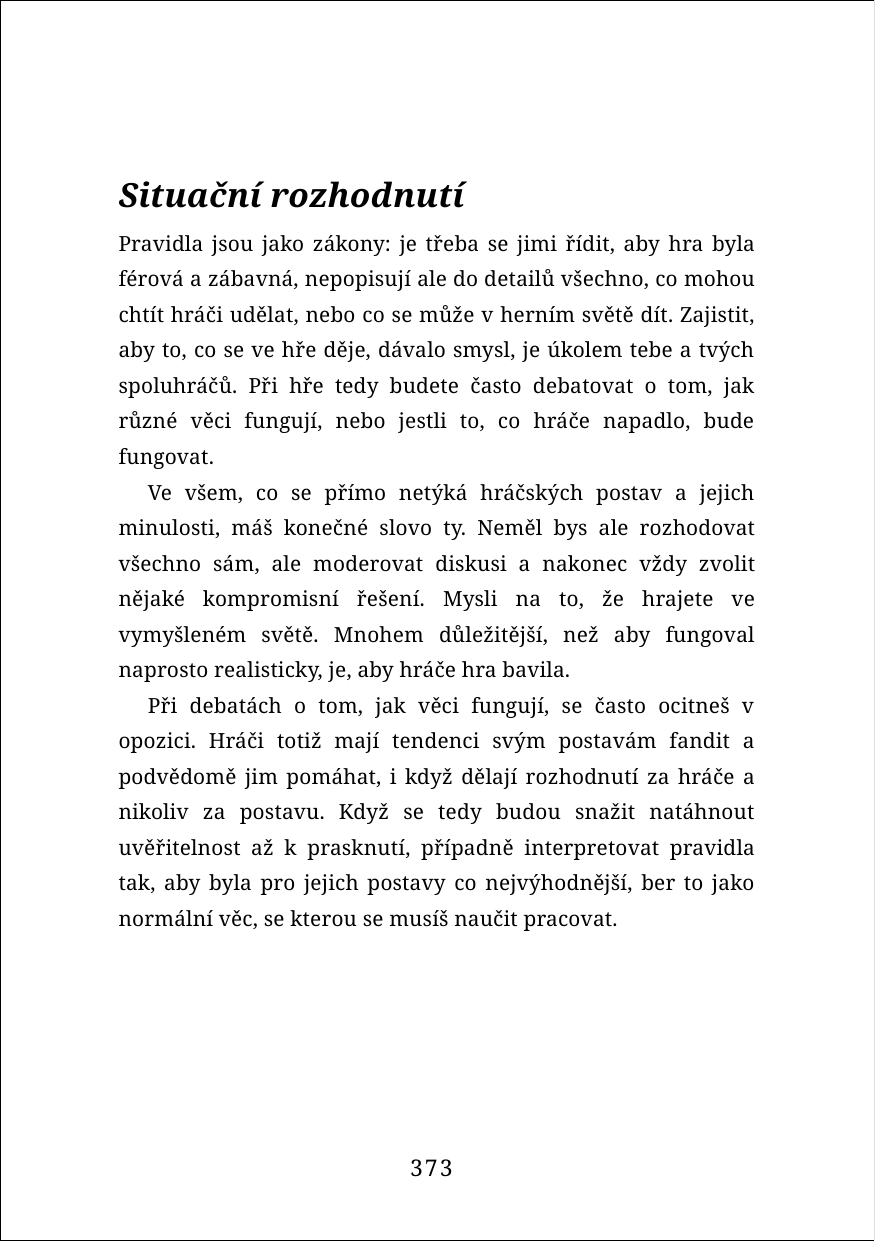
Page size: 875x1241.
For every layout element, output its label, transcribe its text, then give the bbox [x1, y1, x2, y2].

subtitle Situační rozhodnutí [118, 172, 756, 217]
text Pravidla jsou jako zákony: je třeba se jimi řídit, aby hra byla férová a zábavná, nepopisují ale do detailů všechno, co mohou chtít hráči udělat, nebo co se může v herním světě dít. Zajistit, aby to, co se ve hře děje, dávalo smysl, je úkolem tebe a tvých spoluhráčů. Při hře tedy budete často debatovat o tom, jak různé věci fungují, nebo jestli to, co hráče napadlo, bude fungovat. Ve všem, co se přímo netýká hráčských postav a jejich minulosti, máš konečné slovo ty. Neměl bys ale rozhodovat všechno sám, ale moderovat diskusi a nakonec vždy zvolit nějaké kompromisní řešení. Mysli na to, že hrajete ve vymyšleném světě. Mnohem důležitější, než aby fungoval naprosto realisticky, je, aby hráče hra bavila. Při debatách o tom, jak věci fungují, se často ocitneš v opozici. Hráči totiž mají tendenci svým postavám fandit a podvědomě jim pomáhat, i když dělají rozhodnutí za hráče a nikoliv za postavu. Když se tedy budou snažit natáhnout uvěřitelnost až k prasknutí, případně interpretovat pravidla tak, aby byla pro jejich postavy co nejvýhodnější, ber to jako normální věc, se kterou se musíš naučit pracovat. [118, 229, 756, 932]
